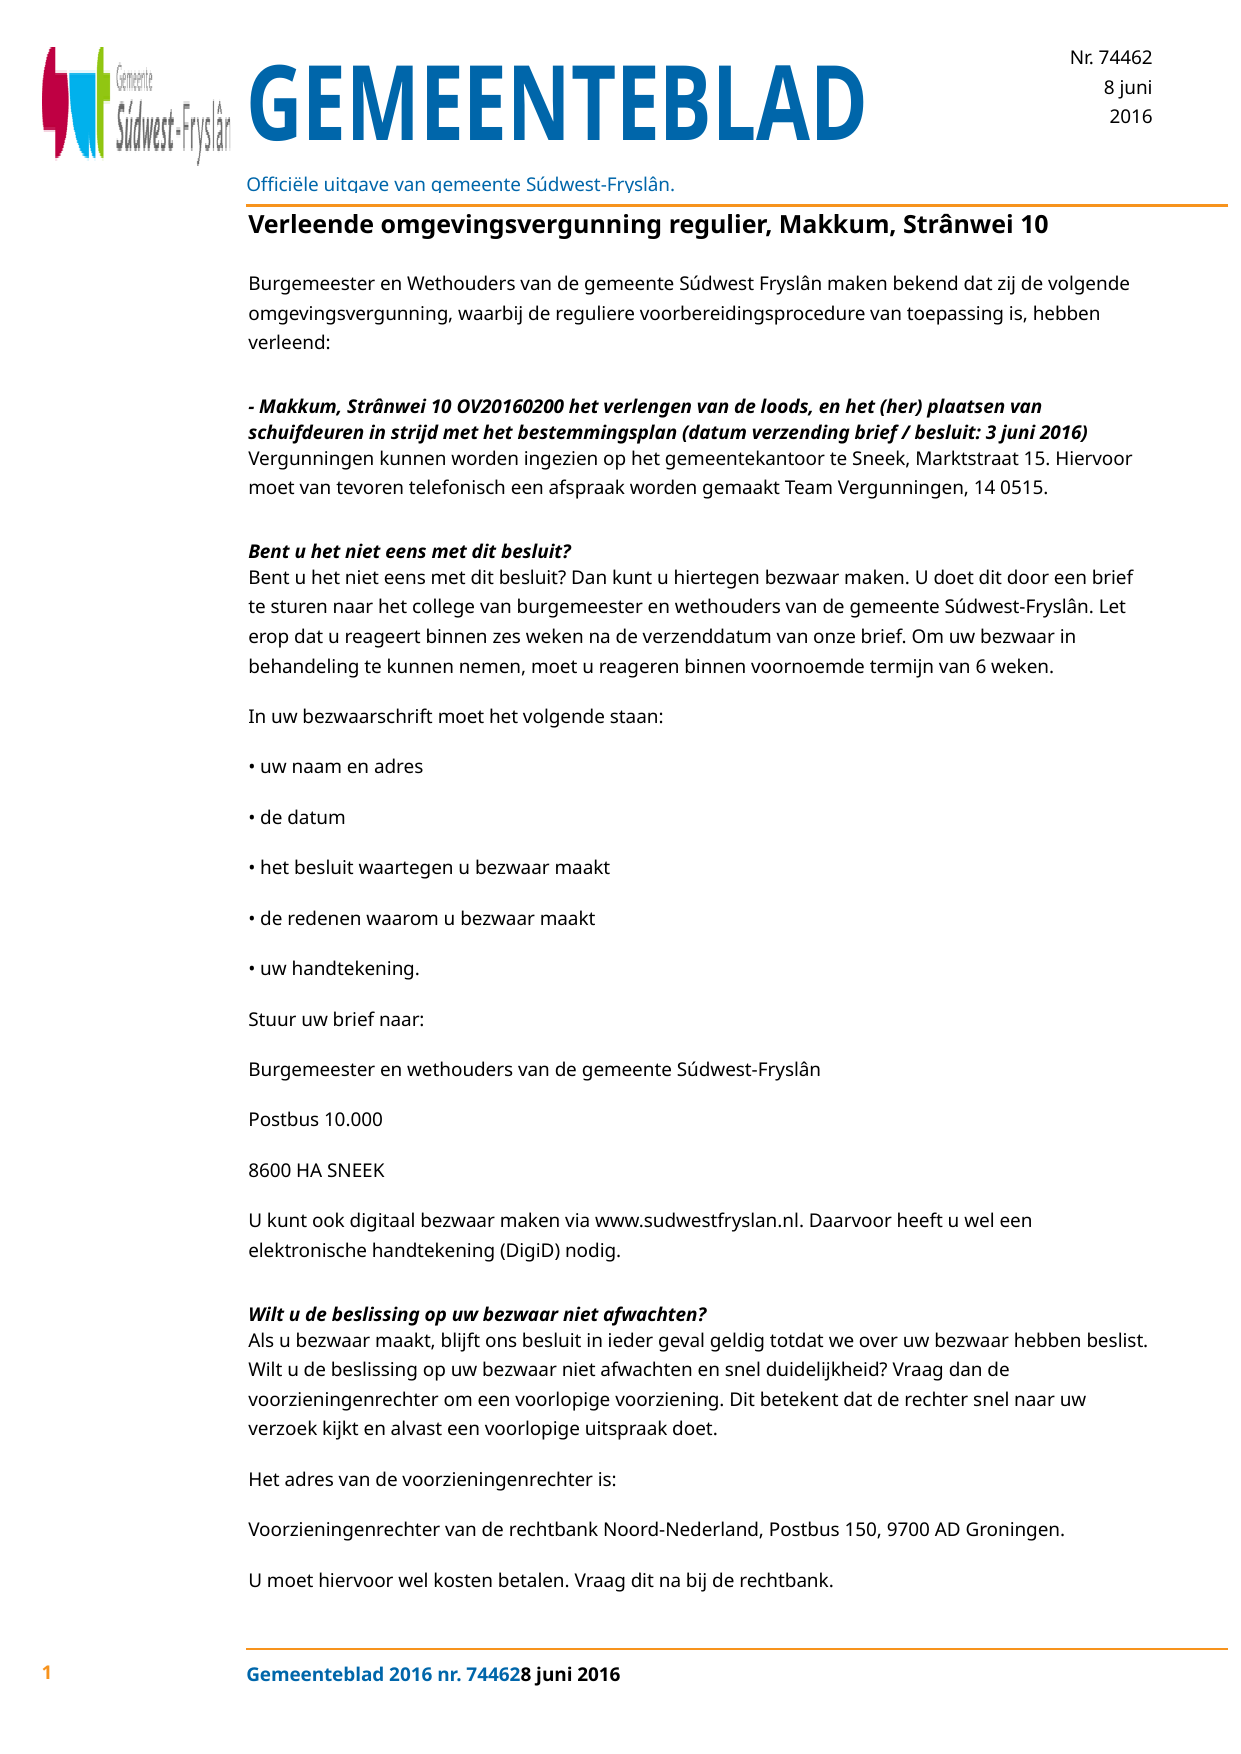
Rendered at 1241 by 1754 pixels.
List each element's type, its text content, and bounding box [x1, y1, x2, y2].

text Bent u het niet eens met dit besluit? Dan kunt u hiertegen bezwaar maken. U doet dit door een brief te sturen naar het college van burgemeester en wethouders van de gemeente Súdwest-Fryslân. Let erop dat u reageert binnen zes weken na de verzenddatum van onze brief. Om uw bezwaar in behandeling te kunnen nemen, moet u reageren binnen voornoemde termijn van 6 weken. [248, 564, 1152, 679]
text 8600 HA SNEEK [248, 1157, 1152, 1183]
text Vergunningen kunnen worden ingezien op het gemeentekantoor te Sneek, Marktstraat 15. Hiervoor moet van tevoren telefonisch een afspraak worden gemaakt Team Vergunningen, 14 0515. [248, 445, 1152, 500]
picture [41, 47, 231, 172]
text • het besluit waartegen u bezwaar maakt [248, 854, 1152, 880]
text Als u bezwaar maakt, blijft ons besluit in ieder geval geldig totdat we over uw bezwaar hebben beslist. Wilt u de beslissing op uw bezwaar niet afwachten en snel duidelijkheid? Vraag dan de voorzieningenrechter om een voorlopige voorziening. Dit betekent dat de rechter snel naar uw verzoek kijkt en alvast een voorlopige uitspraak doet. [248, 1327, 1152, 1441]
text U kunt ook digitaal bezwaar maken via www.sudwestfryslan.nl. Daarvoor heeft u wel een elektronische handtekening (DigiD) nodig. [248, 1207, 1152, 1263]
text U moet hiervoor wel kosten betalen. Vraag dit na bij de rechtbank. [248, 1567, 1152, 1592]
text • de redenen waarom u bezwaar maakt [248, 905, 1152, 931]
text • uw handtekening. [248, 955, 1152, 981]
text Burgemeester en wethouders van de gemeente Súdwest-Fryslân [248, 1056, 1152, 1082]
text In uw bezwaarschrift moet het volgende staan: [248, 703, 1152, 729]
text Het adres van de voorzieningenrechter is: [248, 1466, 1152, 1492]
text - Makkum, Strânwei 10 OV20160200 het verlengen van de loods, en het (her) plaatsen van schuifdeuren in strijd met het bestemmingsplan (datum verzending brief / besluit: 3 juni 2016) [248, 393, 1152, 445]
text • uw naam en adres [248, 754, 1152, 779]
text Voorzieningenrechter van de rechtbank Noord-Nederland, Postbus 150, 9700 AD Groningen. [248, 1516, 1152, 1542]
text Bent u het niet eens met dit besluit? [248, 538, 1152, 564]
text Burgemeester en Wethouders van de gemeente Súdwest Fryslân maken bekend dat zij de volgende omgevingsvergunning, waarbij de reguliere voorbereidingsprocedure van toepassing is, hebben verleend: [248, 270, 1152, 355]
text Verleende omgevingsvergunning regulier, Makkum, Strânwei 10 [248, 207, 1152, 241]
text Stuur uw brief naar: [248, 1006, 1152, 1032]
text • de datum [248, 804, 1152, 830]
text Wilt u de beslissing op uw bezwaar niet afwachten? [248, 1301, 1152, 1327]
text Postbus 10.000 [248, 1107, 1152, 1132]
